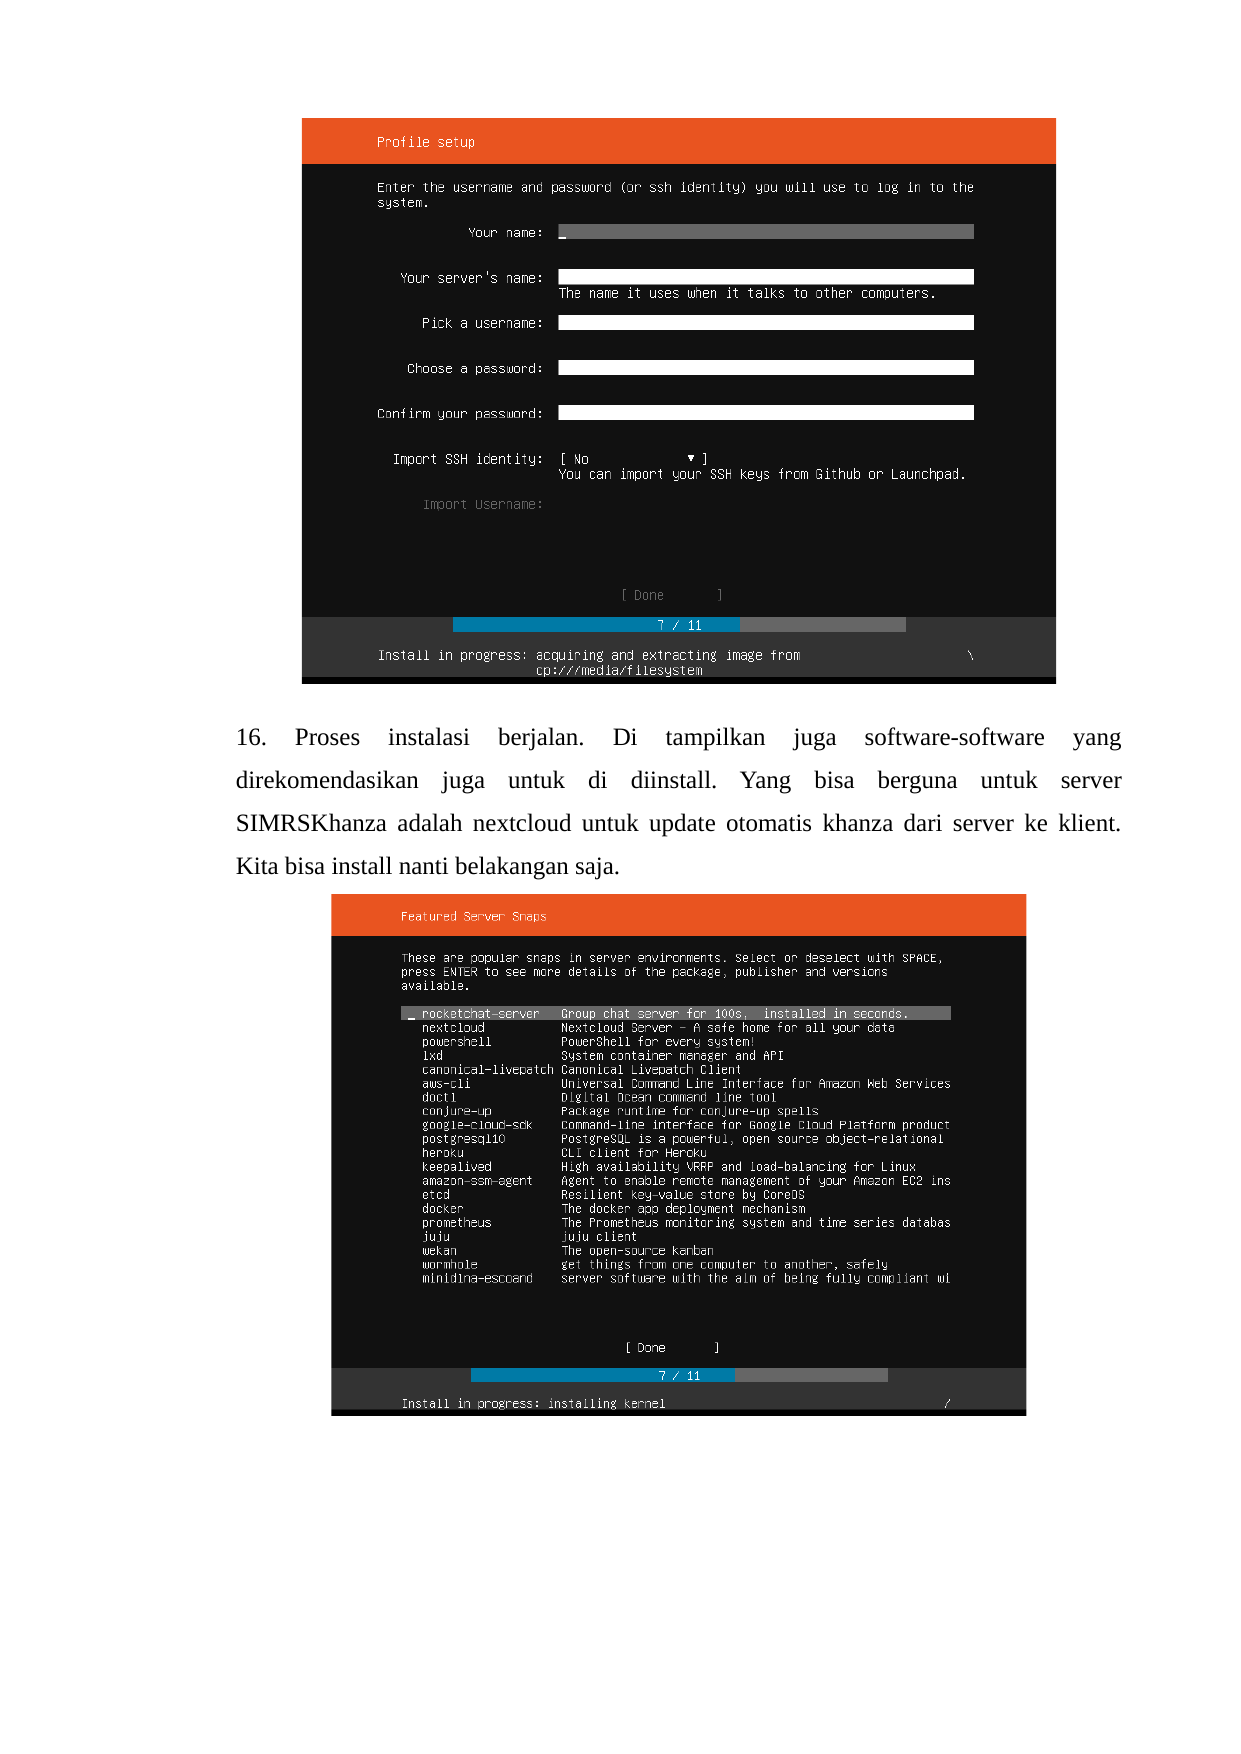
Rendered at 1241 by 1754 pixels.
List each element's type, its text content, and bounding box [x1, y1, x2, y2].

picture [331, 894, 1027, 1416]
text 16. Proses instalasi berjalan. Di tampilkan juga software-software yang direkomendasikan juga untuk di diinstall. Yang bisa berguna untuk server SIMRSKhanza adalah nextcloud untuk update otomatis khanza dari server ke klient. Kita bisa install nanti belakangan saja. [236, 722, 1122, 880]
picture [301, 118, 1057, 684]
